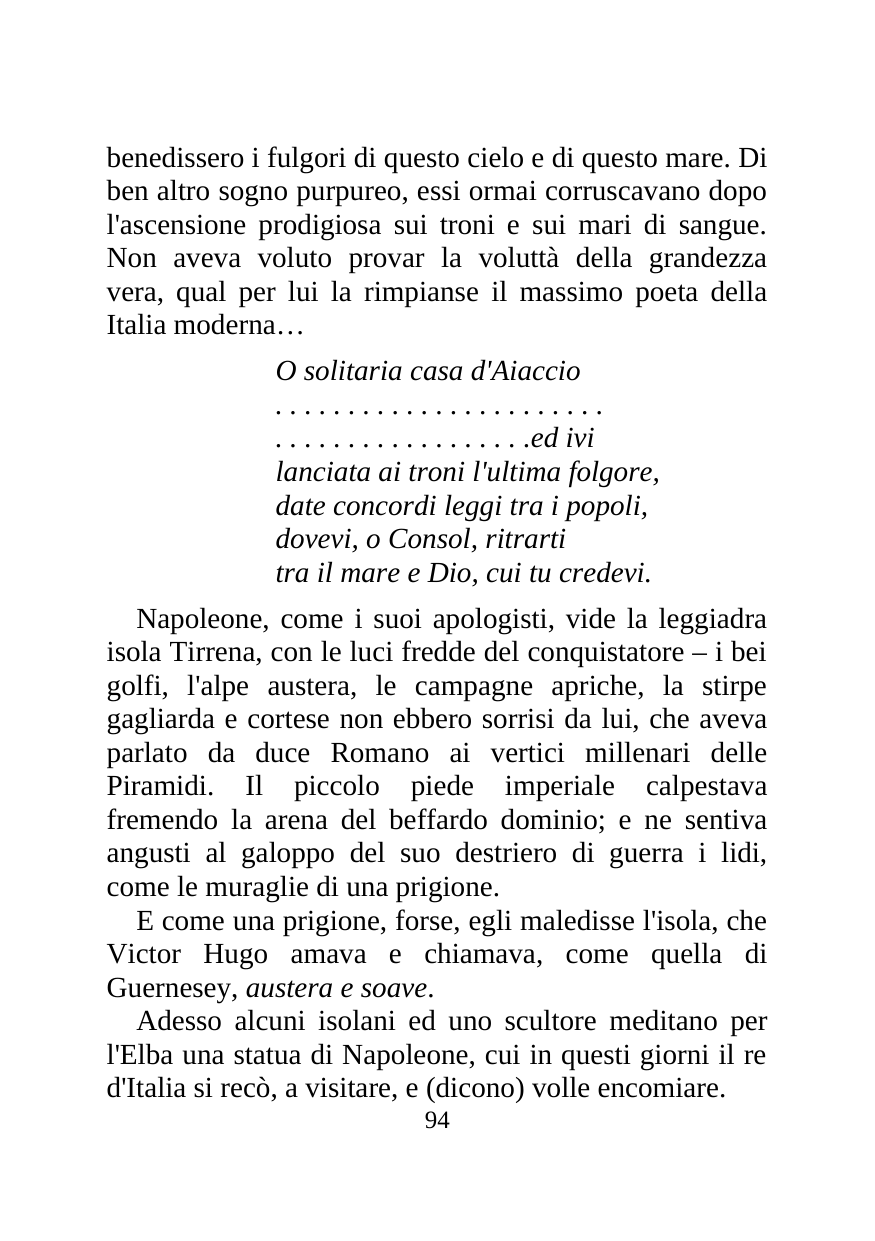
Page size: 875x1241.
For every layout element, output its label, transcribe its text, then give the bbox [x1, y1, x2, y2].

text O solitaria casa d'Aiaccio . . . . . . . . . . . . . . . . . . . . . . . . . . . . . . . . . . . . . . . . .ed ivi lanciata ai troni l'ultima folgore, date concordi leggi tra i popoli, dovevi, o Consol, ritrarti tra il mare e Dio, cui tu credevi. [275, 353, 768, 588]
text E come una prigione, forse, egli maledisse l'isola, che Victor Hugo amava e chiamava, come quella di Guernesey, austera e soave. [106, 903, 768, 1003]
text Napoleone, come i suoi apologisti, vide la leggiadra isola Tirrena, con le luci fredde del conquistatore – i bei golfi, l'alpe austera, le campagne apriche, la stirpe gagliarda e cortese non ebbero sorrisi da lui, che aveva parlato da duce Romano ai vertici millenari delle Piramidi. Il piccolo piede imperiale calpestava fremendo la arena del beffardo dominio; e ne sentiva angusti al galoppo del suo destriero di guerra i lidi, come le muraglie di una prigione. [106, 601, 768, 903]
text Adesso alcuni isolani ed uno scultore meditano per l'Elba una statua di Napoleone, cui in questi giorni il re d'Italia si recò, a visitare, e (dicono) volle encomiare. [106, 1003, 768, 1104]
text benedissero i fulgori di questo cielo e di questo mare. Di ben altro sogno purpureo, essi ormai corruscavano dopo l'ascensione prodigiosa sui troni e sui mari di sangue. Non aveva voluto provar la voluttà della grandezza vera, qual per lui la rimpianse il massimo poeta della Italia moderna… [106, 140, 768, 341]
